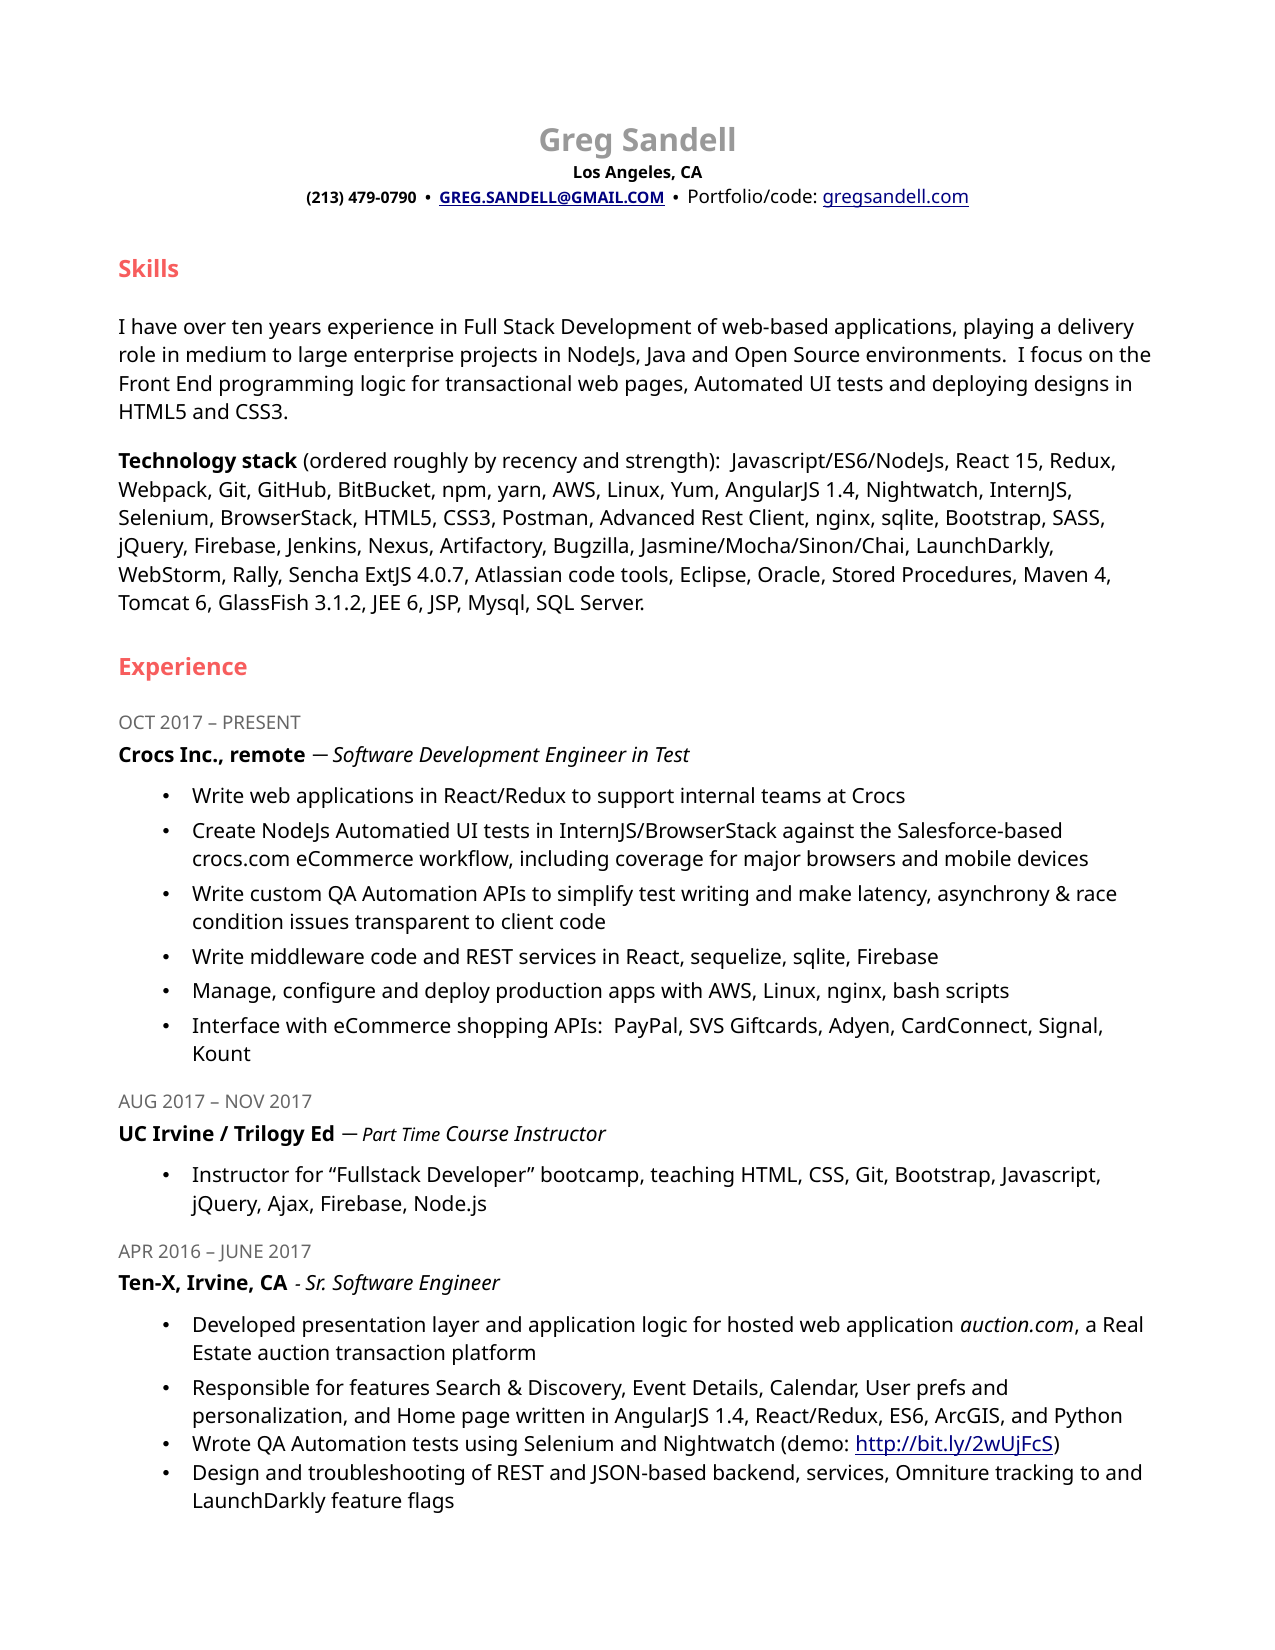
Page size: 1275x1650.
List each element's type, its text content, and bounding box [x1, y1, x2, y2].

subtitle Ten-X, Irvine, CA - Sr. Software Engineer [118, 1263, 1157, 1297]
subtitle UC Irvine / Trilogy Ed – Part Time Course Instructor [118, 1114, 1157, 1147]
subtitle AUG 2017 – NOV 2017 [118, 1088, 1157, 1114]
list Developed presentation layer and application logic for hosted web application auction.com, a Real Estate auction transaction platform [162, 1310, 1157, 1367]
text Technology stack (ordered roughly by recency and strength): Javascript/ES6/NodeJs, React 15, Redux, Webpack, Git, GitHub, BitBucket, npm, yarn, AWS, Linux, Yum, AngularJS 1.4, Nightwatch, InternJS, Selenium, BrowserStack, HTML5, CSS3, Postman, Advanced Rest Client, nginx, sqlite, Bootstrap, SASS, jQuery, Firebase, Jenkins, Nexus, Artifactory, Bugzilla, Jasmine/Mocha/Sinon/Chai, LaunchDarkly, WebStorm, Rally, Sencha ExtJS 4.0.7, Atlassian code tools, Eclipse, Oracle, Stored Procedures, Maven 4, Tomcat 6, GlassFish 3.1.2, JEE 6, JSP, Mysql, SQL Server. [118, 446, 1157, 617]
text (213) 479-0790 • GREG.SANDELL@GMAIL.COM • Portfolio/code: gregsandell.com [118, 184, 1157, 209]
list Manage, configure and deploy production apps with AWS, Linux, nginx, bash scripts [162, 976, 1157, 1005]
list Write middleware code and REST services in React, sequelize, sqlite, Firebase [162, 942, 1157, 970]
text Greg Sandell [118, 118, 1157, 161]
text Los Angeles, CA [118, 161, 1157, 184]
subtitle Crocs Inc., remote – Software Development Engineer in Test [118, 735, 1157, 769]
subtitle Skills [118, 252, 1157, 284]
list Wrote QA Automation tests using Selenium and Nightwatch (demo: http://bit.ly/2wUjFcS) [162, 1429, 1157, 1458]
subtitle APR 2016 – JUNE 2017 [118, 1238, 1157, 1263]
list Instructor for “Fullstack Developer” bootcamp, teaching HTML, CSS, Git, Bootstrap, Javascript, jQuery, Ajax, Firebase, Node.js [162, 1160, 1157, 1217]
text I have over ten years experience in Full Stack Development of web-based applications, playing a delivery role in medium to large enterprise projects in NodeJs, Java and Open Source environments. I focus on the Front End programming logic for transactional web pages, Automated UI tests and deploying designs in HTML5 and CSS3. [118, 312, 1157, 426]
list Write web applications in React/Redux to support internal teams at Crocs [162, 781, 1157, 810]
list Responsible for features Search & Discovery, Event Details, Calendar, User prefs and personalization, and Home page written in AngularJS 1.4, React/Redux, ES6, ArcGIS, and Python [162, 1373, 1157, 1429]
subtitle OCT 2017 – PRESENT [118, 710, 1157, 735]
list Write custom QA Automation APIs to simplify test writing and make latency, asynchrony & race condition issues transparent to client code [162, 879, 1157, 936]
subtitle Experience [118, 650, 1157, 682]
list Design and troubleshooting of REST and JSON-based backend, services, Omniture tracking to and LaunchDarkly feature flags [162, 1458, 1157, 1515]
list Create NodeJs Automatied UI tests in InternJS/BrowserStack against the Salesforce-based crocs.com eCommerce workflow, including coverage for major browsers and mobile devices [162, 816, 1157, 873]
list Interface with eCommerce shopping APIs: PayPal, SVS Giftcards, Adyen, CardConnect, Signal, Kount [162, 1011, 1157, 1068]
